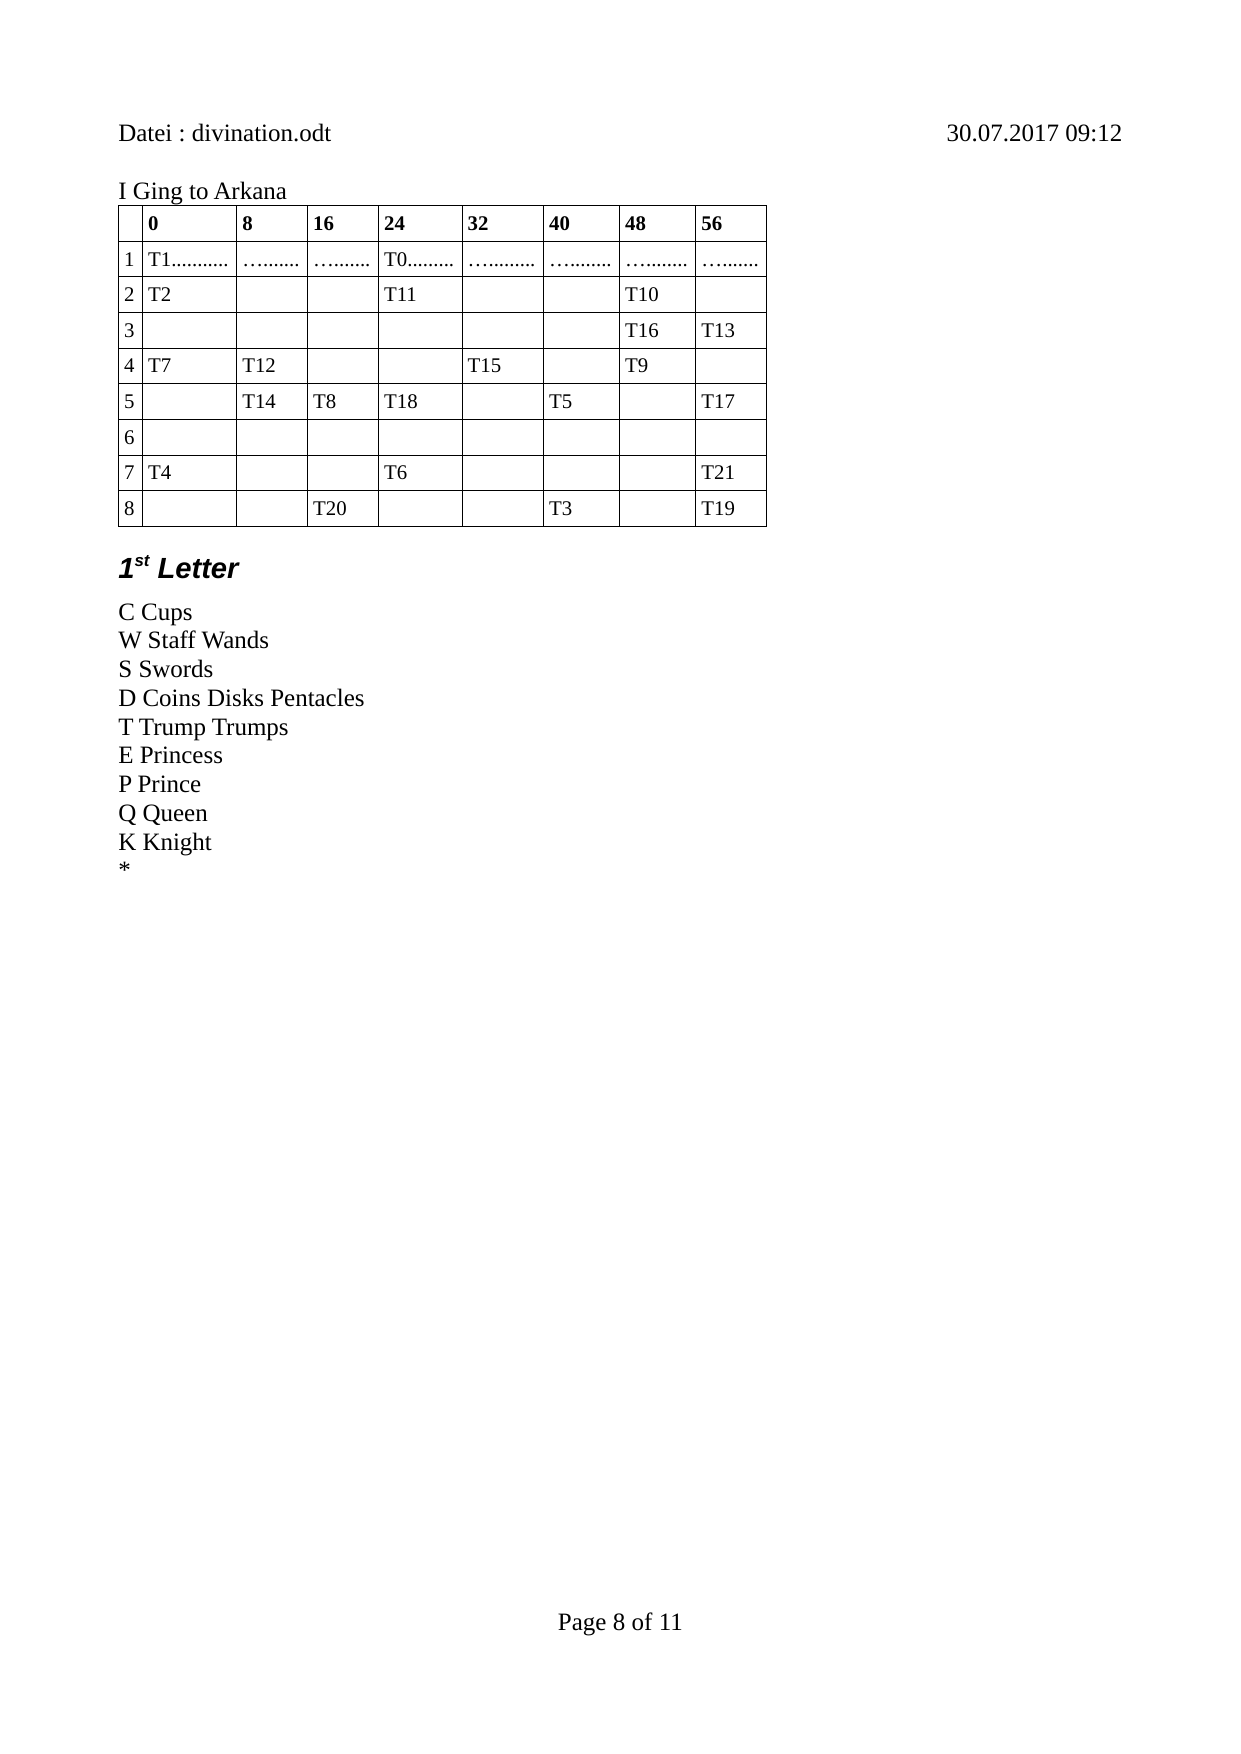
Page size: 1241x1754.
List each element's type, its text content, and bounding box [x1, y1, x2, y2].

table_cell T14 [237, 384, 307, 419]
text W Staff Wands [118, 626, 1122, 654]
table_cell [379, 420, 462, 454]
text K Knight [118, 827, 1122, 856]
table_cell [620, 420, 695, 454]
table_cell [237, 456, 307, 490]
table_cell [308, 277, 378, 312]
table_header 48 [620, 206, 695, 241]
table_cell [237, 313, 307, 348]
table_cell [143, 313, 236, 348]
table_cell T0......... [379, 242, 462, 276]
table_cell [620, 456, 695, 490]
table_cell T6 [379, 456, 462, 490]
table_cell T1........... [143, 242, 236, 276]
table_cell T8 [308, 384, 378, 419]
table_cell [143, 491, 236, 526]
table_cell T4 [143, 456, 236, 490]
table_cell [544, 313, 619, 348]
table_cell T16 [620, 313, 695, 348]
table_cell [696, 349, 766, 383]
table_cell [544, 349, 619, 383]
table_cell [379, 313, 462, 348]
table_cell [696, 420, 766, 454]
table_cell [237, 277, 307, 312]
table_cell [379, 349, 462, 383]
table_cell [308, 456, 378, 490]
table_cell T2 [143, 277, 236, 312]
table_cell 4 [119, 349, 142, 383]
table_header 24 [379, 206, 462, 241]
table_cell [544, 456, 619, 490]
table_cell 6 [119, 420, 142, 454]
table_cell [308, 313, 378, 348]
table_cell …......... [463, 242, 543, 276]
table_cell T15 [463, 349, 543, 383]
table_cell T13 [696, 313, 766, 348]
table_cell T17 [696, 384, 766, 419]
table_cell T19 [696, 491, 766, 526]
table_cell [620, 491, 695, 526]
table_cell …....... [696, 242, 766, 276]
text D Coins Disks Pentacles [118, 683, 1122, 712]
table_cell …....... [308, 242, 378, 276]
table_header 40 [544, 206, 619, 241]
table_cell [237, 491, 307, 526]
table_cell [544, 420, 619, 454]
table_cell 8 [119, 491, 142, 526]
table_cell 2 [119, 277, 142, 312]
table_cell 5 [119, 384, 142, 419]
text * [118, 856, 1122, 884]
subtitle 1st Letter [118, 551, 1122, 584]
text C Cups [118, 597, 1122, 626]
table_cell [308, 349, 378, 383]
table_cell T12 [237, 349, 307, 383]
table_cell T11 [379, 277, 462, 312]
table_cell [308, 420, 378, 454]
table_cell [463, 313, 543, 348]
table_cell 3 [119, 313, 142, 348]
table_cell T21 [696, 456, 766, 490]
table_cell [237, 420, 307, 454]
text T Trump Trumps [118, 712, 1122, 741]
table_cell [379, 491, 462, 526]
table_cell …....... [237, 242, 307, 276]
table_cell T5 [544, 384, 619, 419]
text P Prince [118, 769, 1122, 798]
table_cell [143, 420, 236, 454]
table_cell [544, 277, 619, 312]
table_cell [696, 277, 766, 312]
table_cell [463, 456, 543, 490]
table_cell 1 [119, 242, 142, 276]
table_header 8 [237, 206, 307, 241]
table_cell [463, 420, 543, 454]
table_cell T7 [143, 349, 236, 383]
table_header 16 [308, 206, 378, 241]
table_cell [143, 384, 236, 419]
text S Swords [118, 654, 1122, 683]
table_header [119, 206, 142, 241]
table_cell [463, 277, 543, 312]
table_cell [620, 384, 695, 419]
table_cell T18 [379, 384, 462, 419]
table_cell T10 [620, 277, 695, 312]
table_header 0 [143, 206, 236, 241]
table_cell [463, 491, 543, 526]
table_cell 7 [119, 456, 142, 490]
text I Ging to Arkana [118, 176, 1122, 205]
text Q Queen [118, 798, 1122, 827]
table_cell …........ [544, 242, 619, 276]
table_cell …........ [620, 242, 695, 276]
table_cell T20 [308, 491, 378, 526]
table_cell T9 [620, 349, 695, 383]
table_cell T3 [544, 491, 619, 526]
table_header 56 [696, 206, 766, 241]
table_header 32 [463, 206, 543, 241]
table_cell [463, 384, 543, 419]
text E Princess [118, 741, 1122, 769]
